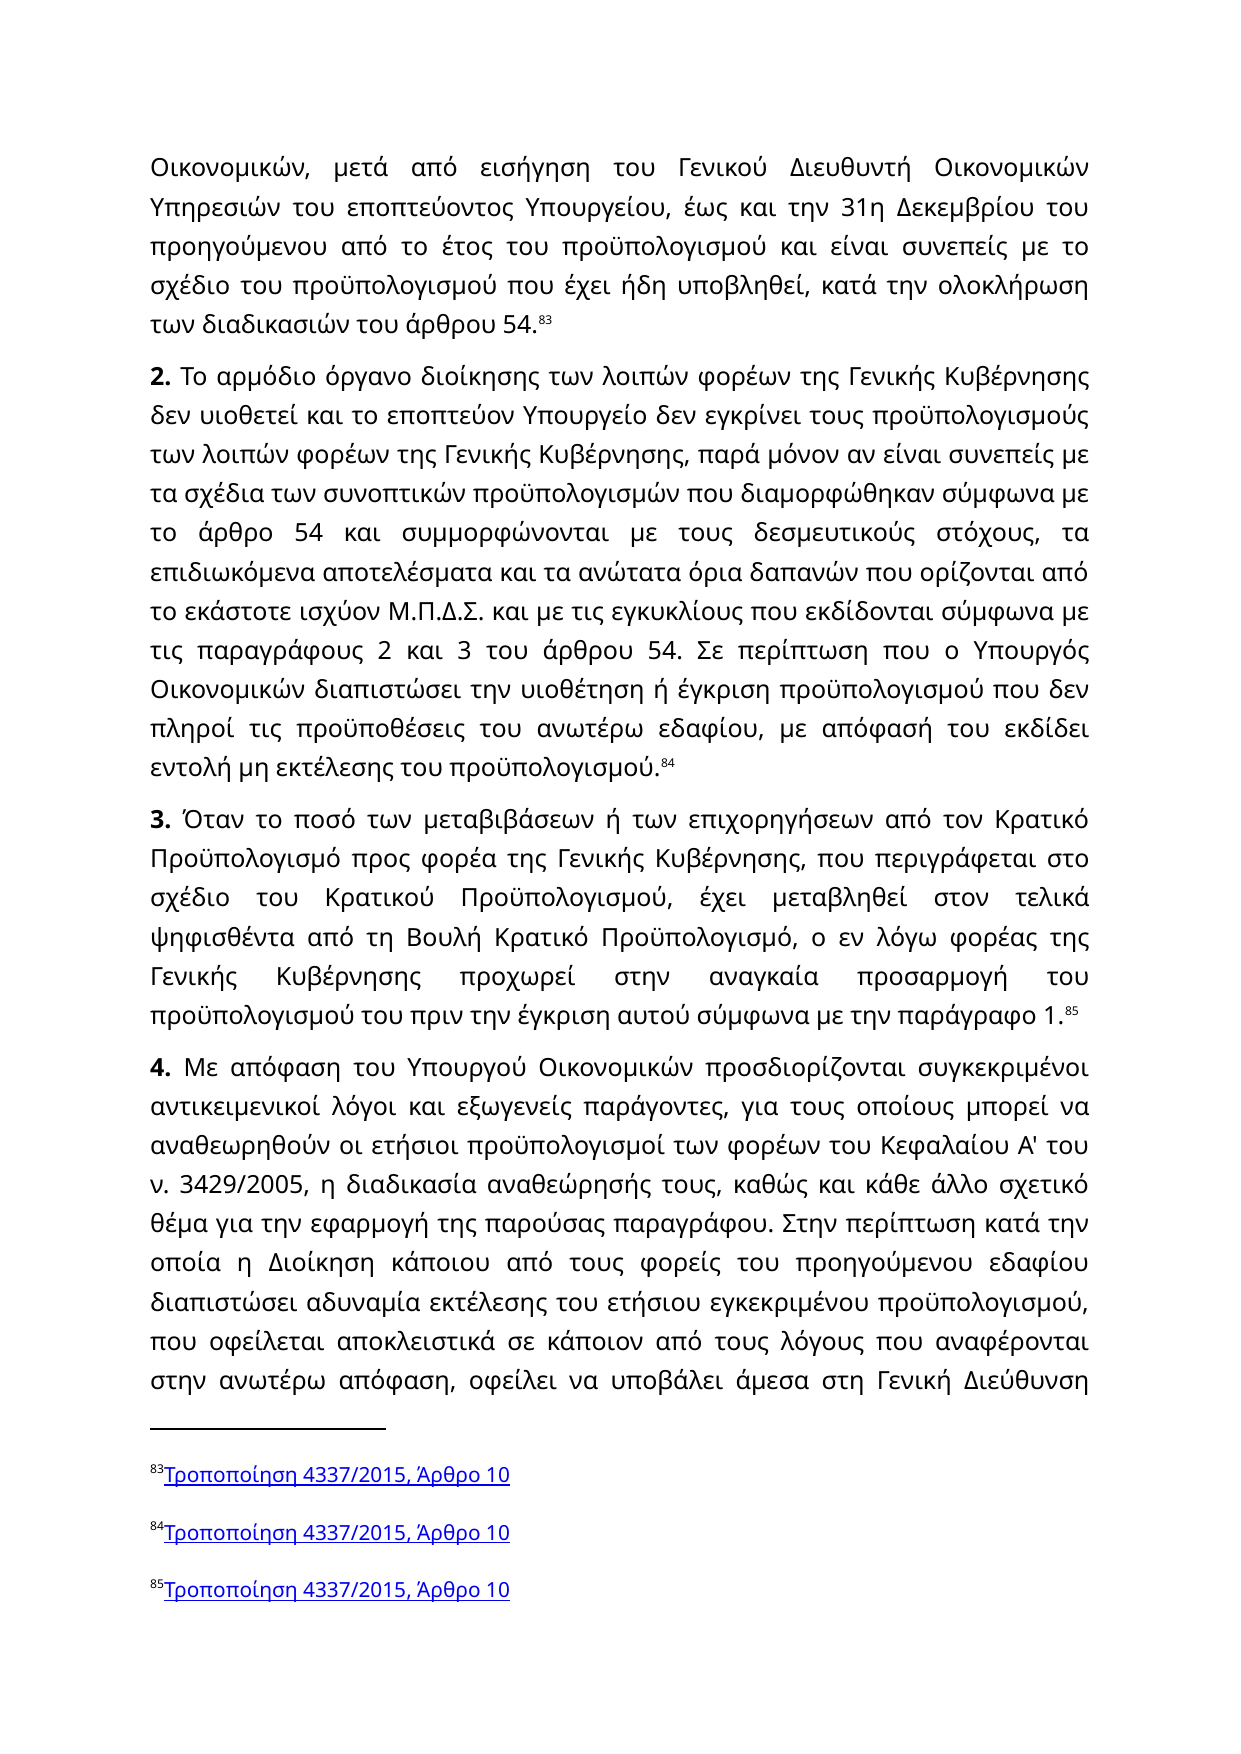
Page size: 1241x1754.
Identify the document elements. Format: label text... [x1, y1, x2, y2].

text 2. Το αρμόδιο όργανο διοίκησης των λοιπών φορέων της Γενικής Κυβέρνησης δεν υιοθετεί και το εποπτεύον Υπουργείο δεν εγκρίνει τους προϋπολογισμούς των λοιπών φορέων της Γενικής Κυβέρνησης, παρά μόνον αν είναι συνεπείς με τα σχέδια των συνοπτικών προϋπολογισμών που διαμορφώθηκαν σύμφωνα με το άρθρο 54 και συμμορφώνονται με τους δεσμευτικούς στόχους, τα επιδιωκόμενα αποτελέσματα και τα ανώτατα όρια δαπανών που ορίζονται από το εκάστοτε ισχύον Μ.Π.Δ.Σ. και με τις εγκυκλίους που εκδίδονται σύμφωνα με τις παραγράφους 2 και 3 του άρθρου 54. Σε περίπτωση που ο Υπουργός Οικονομικών διαπιστώσει την υιοθέτηση ή έγκριση προϋπολογισμού που δεν πληροί τις προϋποθέσεις του ανωτέρω εδαφίου, με απόφασή του εκδίδει εντολή μη εκτέλεσης του προϋπολογισμού. [150, 358, 1090, 784]
text Οικονομικών, μετά από εισήγηση του Γενικού Διευθυντή Οικονομικών Υπηρεσιών του εποπτεύοντος Υπουργείου, έως και την 31η Δεκεμβρίου του προηγούμενου από το έτος του προϋπολογισμού και είναι συνεπείς με το σχέδιο του προϋπολογισμού που έχει ήδη υποβληθεί, κατά την ολοκλήρωση των διαδικασιών του άρθρου 54. [150, 150, 1090, 341]
text Τροποποίηση 4337/2015, Άρθρο 10 [150, 1460, 1090, 1489]
text Τροποποίηση 4337/2015, Άρθρο 10 [150, 1576, 1090, 1604]
text Τροποποίηση 4337/2015, Άρθρο 10 [150, 1518, 1090, 1546]
text 3. Όταν το ποσό των μεταβιβάσεων ή των επιχορηγήσεων από τον Κρατικό Προϋπολογισμό προς φορέα της Γενικής Κυβέρνησης, που περιγράφεται στο σχέδιο του Κρατικού Προϋπολογισμού, έχει μεταβληθεί στον τελικά ψηφισθέντα από τη Βουλή Κρατικό Προϋπολογισμό, ο εν λόγω φορέας της Γενικής Κυβέρνησης προχωρεί στην αναγκαία προσαρμογή του προϋπολογισμού του πριν την έγκριση αυτού σύμφωνα με την παράγραφο 1. [150, 802, 1090, 1032]
text 4. Με απόφαση του Υπουργού Οικονομικών προσδιορίζονται συγκεκριμένοι αντικειμενικοί λόγοι και εξωγενείς παράγοντες, για τους οποίους μπορεί να αναθεωρηθούν οι ετήσιοι προϋπολογισμοί των φορέων του Κεφαλαίου Α' του ν. 3429/2005, η διαδικασία αναθεώρησής τους, καθώς και κάθε άλλο σχετικό θέμα για την εφαρμογή της παρούσας παραγράφου. Στην περίπτωση κατά την οποία η Διοίκηση κάποιου από τους φορείς του προηγούμενου εδαφίου διαπιστώσει αδυναμία εκτέλεσης του ετήσιου εγκεκριμένου προϋπολογισμού, που οφείλεται αποκλειστικά σε κάποιον από τους λόγους που αναφέρονται στην ανωτέρω απόφαση, οφείλει να υποβάλει άμεσα στη Γενική Διεύθυνση [150, 1049, 1090, 1397]
